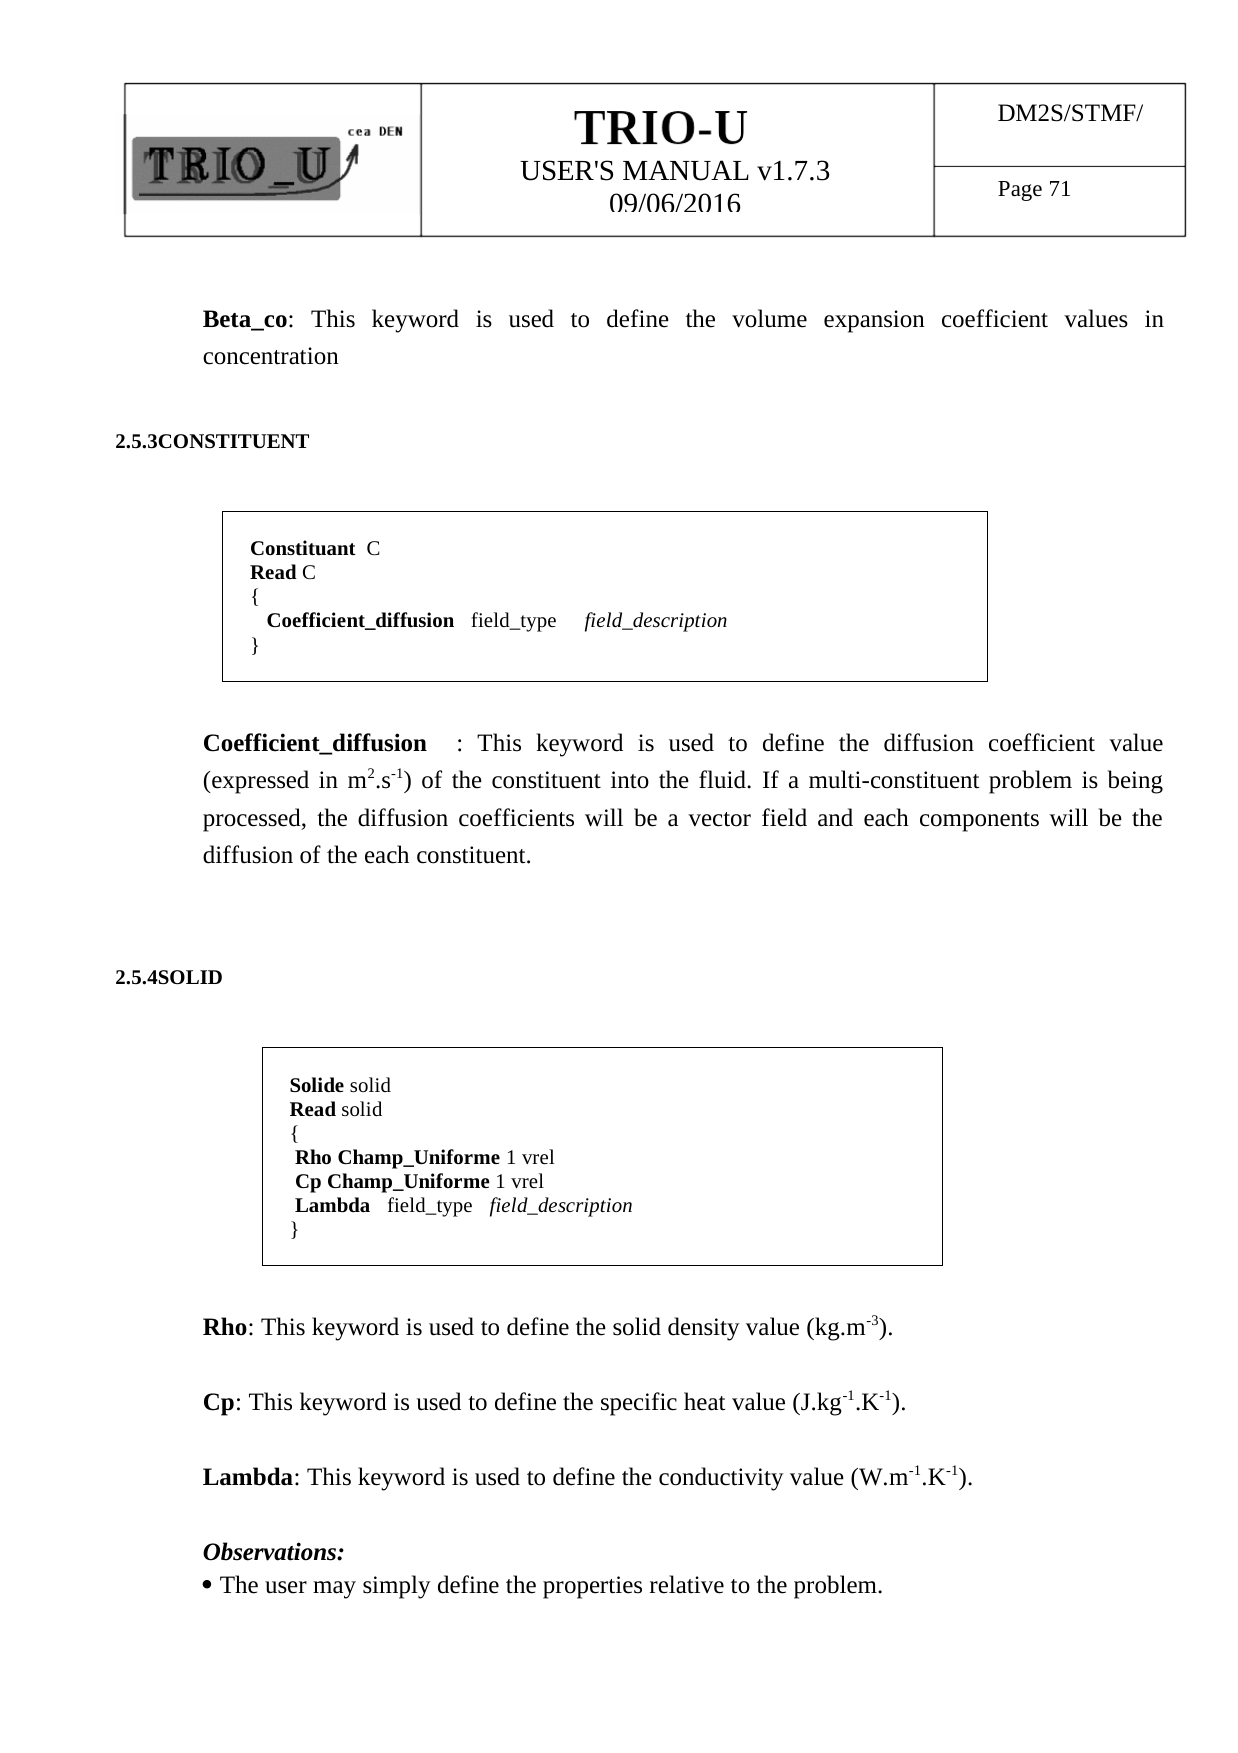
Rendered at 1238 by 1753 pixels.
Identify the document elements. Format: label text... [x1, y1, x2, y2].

text Observations: [203, 1528, 1165, 1566]
text Lambda: This keyword is used to define the conductivity value (W.m-1.K-1). [203, 1453, 1165, 1491]
subtitle CONSTITUENT [115, 429, 1164, 453]
text  The user may simply define the properties relative to the problem. [203, 1566, 1164, 1599]
text Rho: This keyword is used to define the solid density value (kg.m-3). [203, 1303, 1165, 1341]
subtitle SOLID [115, 965, 1164, 989]
table_header Constituant C Read C { Coefficient_diffusion field_type field_description } [223, 512, 987, 681]
text Cp: This keyword is used to define the specific heat value (J.kg-1.K-1). [203, 1378, 1165, 1416]
text Beta_co: This keyword is used to define the volume expansion coefficient values in concentration [203, 295, 1165, 370]
table_header Solide solid Read solid { Rho Champ_Uniforme 1 vrel Cp Champ_Uniforme 1 vrel Lambda field_type field_description } [263, 1048, 942, 1265]
text Coefficient_diffusion : This keyword is used to define the diffusion coefficient value (expressed in m2.s-1) of the constituent into the fluid. If a multi-constituent problem is being processed, the diffusion coefficients will be a vector field and each components will be the diffusion of the each constituent. [203, 719, 1165, 869]
